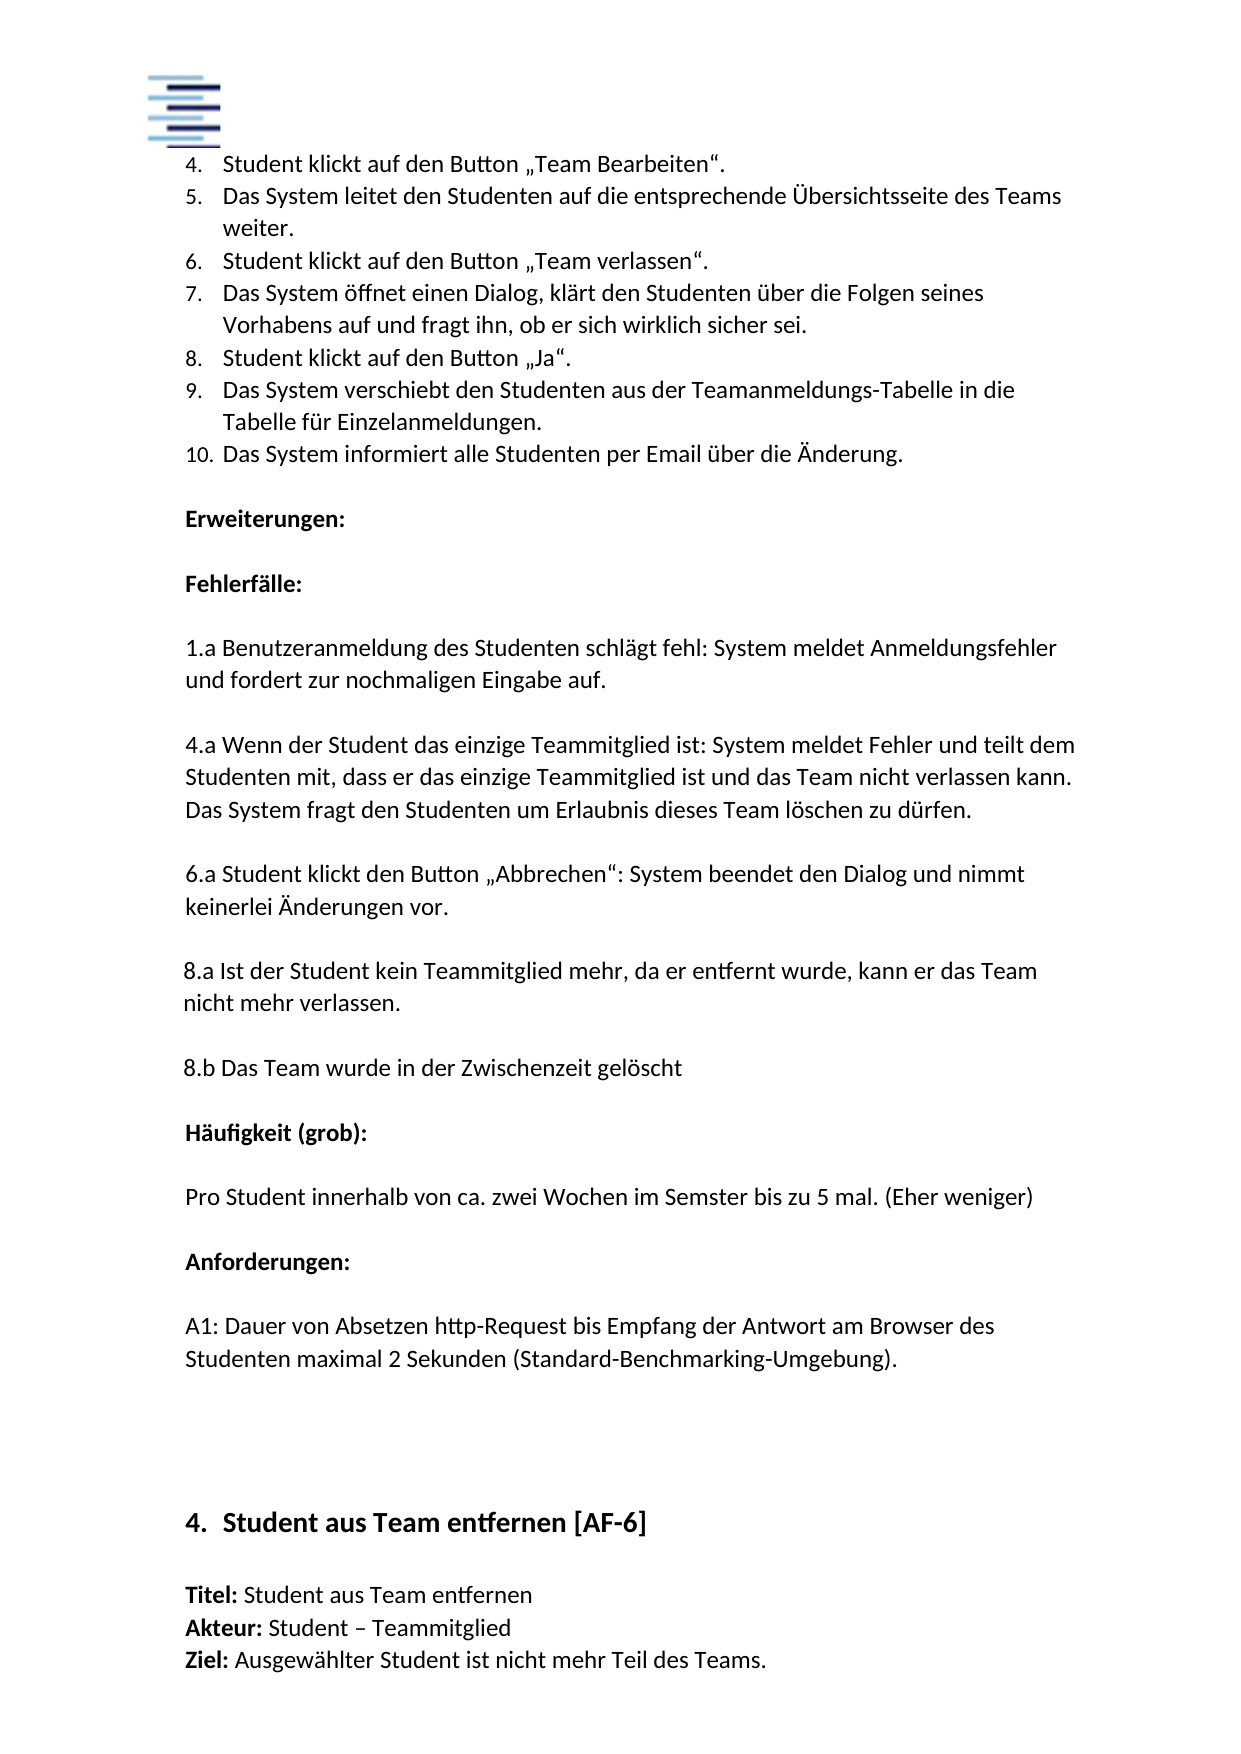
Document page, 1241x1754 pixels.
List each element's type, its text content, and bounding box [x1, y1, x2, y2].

text Fehlerfälle: [185, 568, 1093, 598]
list Student aus Team entfernen [AF-6] [185, 1504, 1093, 1540]
text Anforderungen: [185, 1246, 1093, 1276]
text 1.a Benutzeranmeldung des Studenten schlägt fehl: System meldet Anmeldungsfehler und fordert zur nochmaligen Eingabe auf. [185, 632, 1093, 695]
text Titel: Student aus Team entfernen [185, 1579, 1093, 1610]
list Student klickt auf den Button „Ja“. [185, 342, 1093, 372]
list Das System verschiebt den Studenten aus der Teamanmeldungs-Tabelle in die Tabelle für Einzelanmeldungen. [185, 374, 1093, 437]
text Akteur: Student – Teammitglied [185, 1612, 1093, 1642]
list 8.a Ist der Student kein Teammitglied mehr, da er entfernt wurde, kann er das Team nicht mehr verlassen. [183, 955, 1093, 1018]
text 4.a Wenn der Student das einzige Teammitglied ist: System meldet Fehler und teilt dem Studenten mit, dass er das einzige Teammitglied ist und das Team nicht verlassen kann. Das System fragt den Studenten um Erlaubnis dieses Team löschen zu dürfen. [185, 729, 1093, 824]
list Das System informiert alle Studenten per Email über die Änderung. [185, 438, 1093, 469]
list Student klickt auf den Button „Team verlassen“. [185, 245, 1093, 275]
text Häufigkeit (grob): [185, 1117, 1093, 1147]
text 6.a Student klickt den Button „Abbrechen“: System beendet den Dialog und nimmt keinerlei Änderungen vor. [185, 858, 1093, 921]
list Student klickt auf den Button „Team Bearbeiten“. [185, 148, 1093, 178]
text Pro Student innerhalb von ca. zwei Wochen im Semster bis zu 5 mal. (Eher weniger) [185, 1181, 1093, 1212]
text Ziel: Ausgewählter Student ist nicht mehr Teil des Teams. [185, 1644, 1093, 1675]
text A1: Dauer von Absetzen http-Request bis Empfang der Antwort am Browser des Studenten maximal 2 Sekunden (Standard-Benchmarking-Umgebung). [185, 1310, 1093, 1373]
list 8.b Das Team wurde in der Zwischenzeit gelöscht [183, 1052, 1093, 1083]
list Das System leitet den Studenten auf die entsprechende Übersichtsseite des Teams weiter. [185, 180, 1093, 243]
list Das System öffnet einen Dialog, klärt den Studenten über die Folgen seines Vorhabens auf und fragt ihn, ob er sich wirklich sicher sei. [185, 277, 1093, 340]
text Erweiterungen: [185, 503, 1093, 534]
